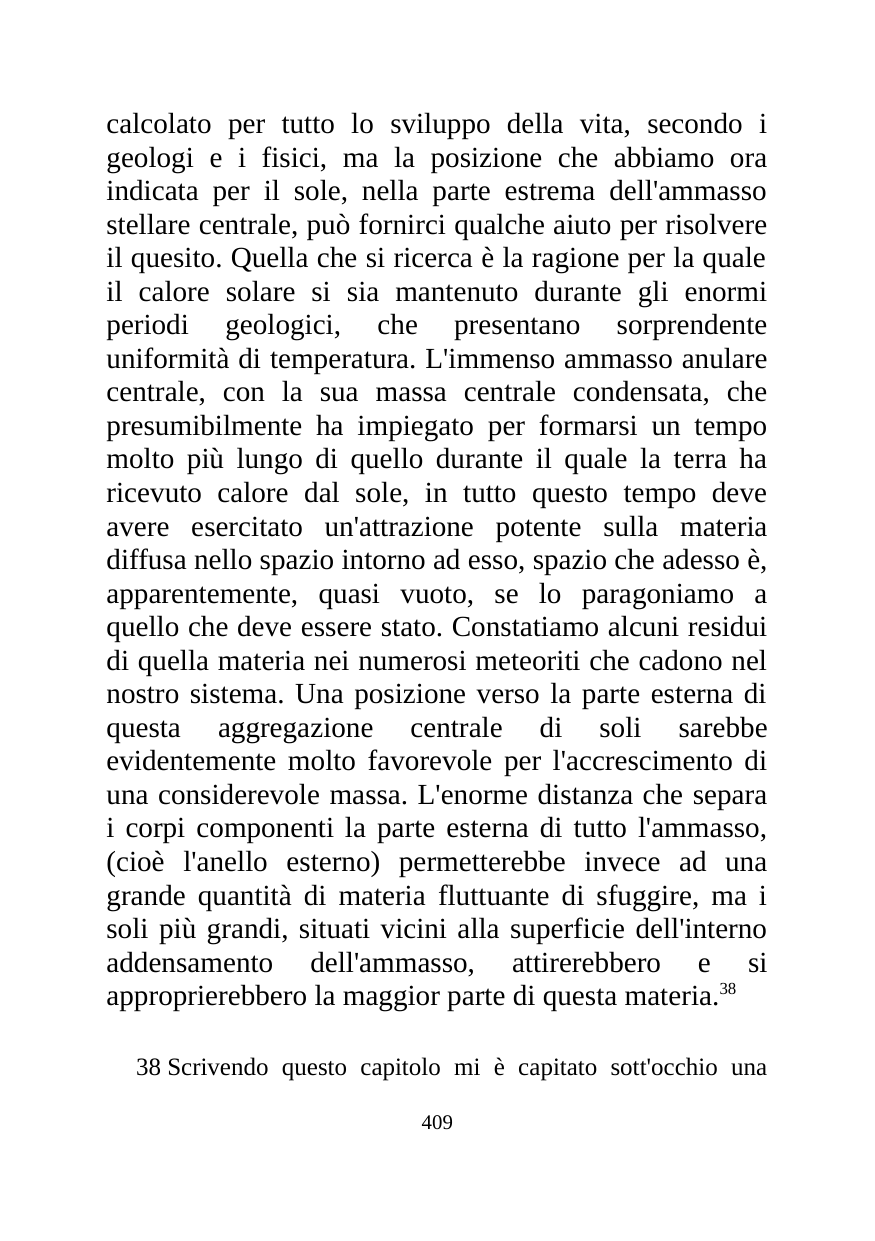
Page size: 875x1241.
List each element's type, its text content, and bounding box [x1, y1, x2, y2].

text calcolato per tutto lo sviluppo della vita, secondo i geologi e i fisici, ma la posizione che abbiamo ora indicata per il sole, nella parte estrema dell'ammasso stellare centrale, può fornirci qualche aiuto per risolvere il quesito. Quella che si ricerca è la ragione per la quale il calore solare si sia mantenuto durante gli enormi periodi geologici, che presentano sorprendente uniformità di temperatura. L'immenso ammasso anulare centrale, con la sua massa centrale condensata, che presumibilmente ha impiegato per formarsi un tempo molto più lungo di quello durante il quale la terra ha ricevuto calore dal sole, in tutto questo tempo deve avere esercitato un'attrazione potente sulla materia diffusa nello spazio intorno ad esso, spazio che adesso è, apparentemente, quasi vuoto, se lo paragoniamo a quello che deve essere stato. Constatiamo alcuni residui di quella materia nei numerosi meteoriti che cadono nel nostro sistema. Una posizione verso la parte esterna di questa aggregazione centrale di soli sarebbe evidentemente molto favorevole per l'accrescimento di una considerevole massa. L'enorme distanza che separa i corpi componenti la parte esterna di tutto l'ammasso, (cioè l'anello esterno) permetterebbe invece ad una grande quantità di materia fluttuante di sfuggire, ma i soli più grandi, situati vicini alla superficie dell'interno addensamento dell'ammasso, attirerebbero e si approprierebbero la maggior parte di questa materia. [106, 106, 768, 1012]
text Scrivendo questo capitolo mi è capitato sott'occhio una [106, 1052, 768, 1080]
